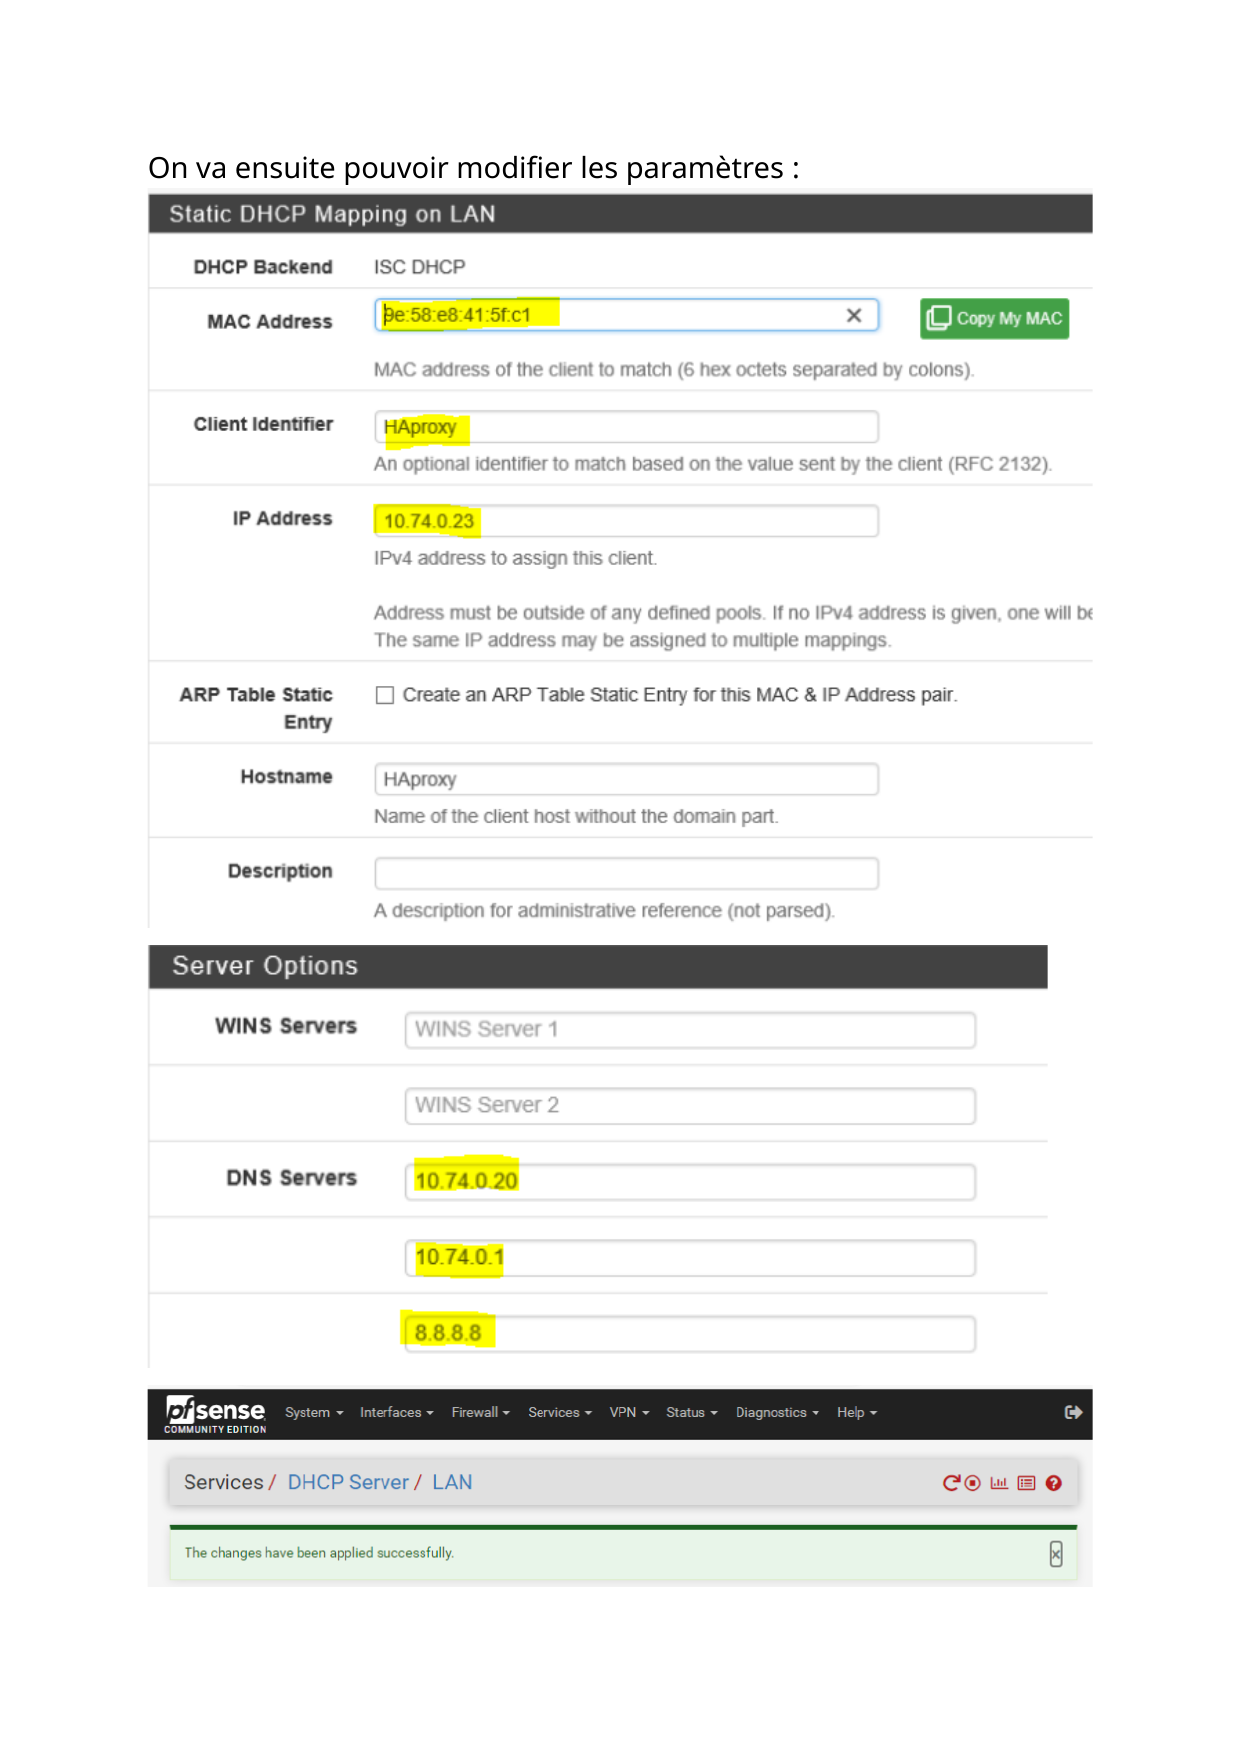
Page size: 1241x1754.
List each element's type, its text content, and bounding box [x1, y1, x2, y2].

text On va ensuite pouvoir modifier les paramètres : [148, 148, 1093, 188]
